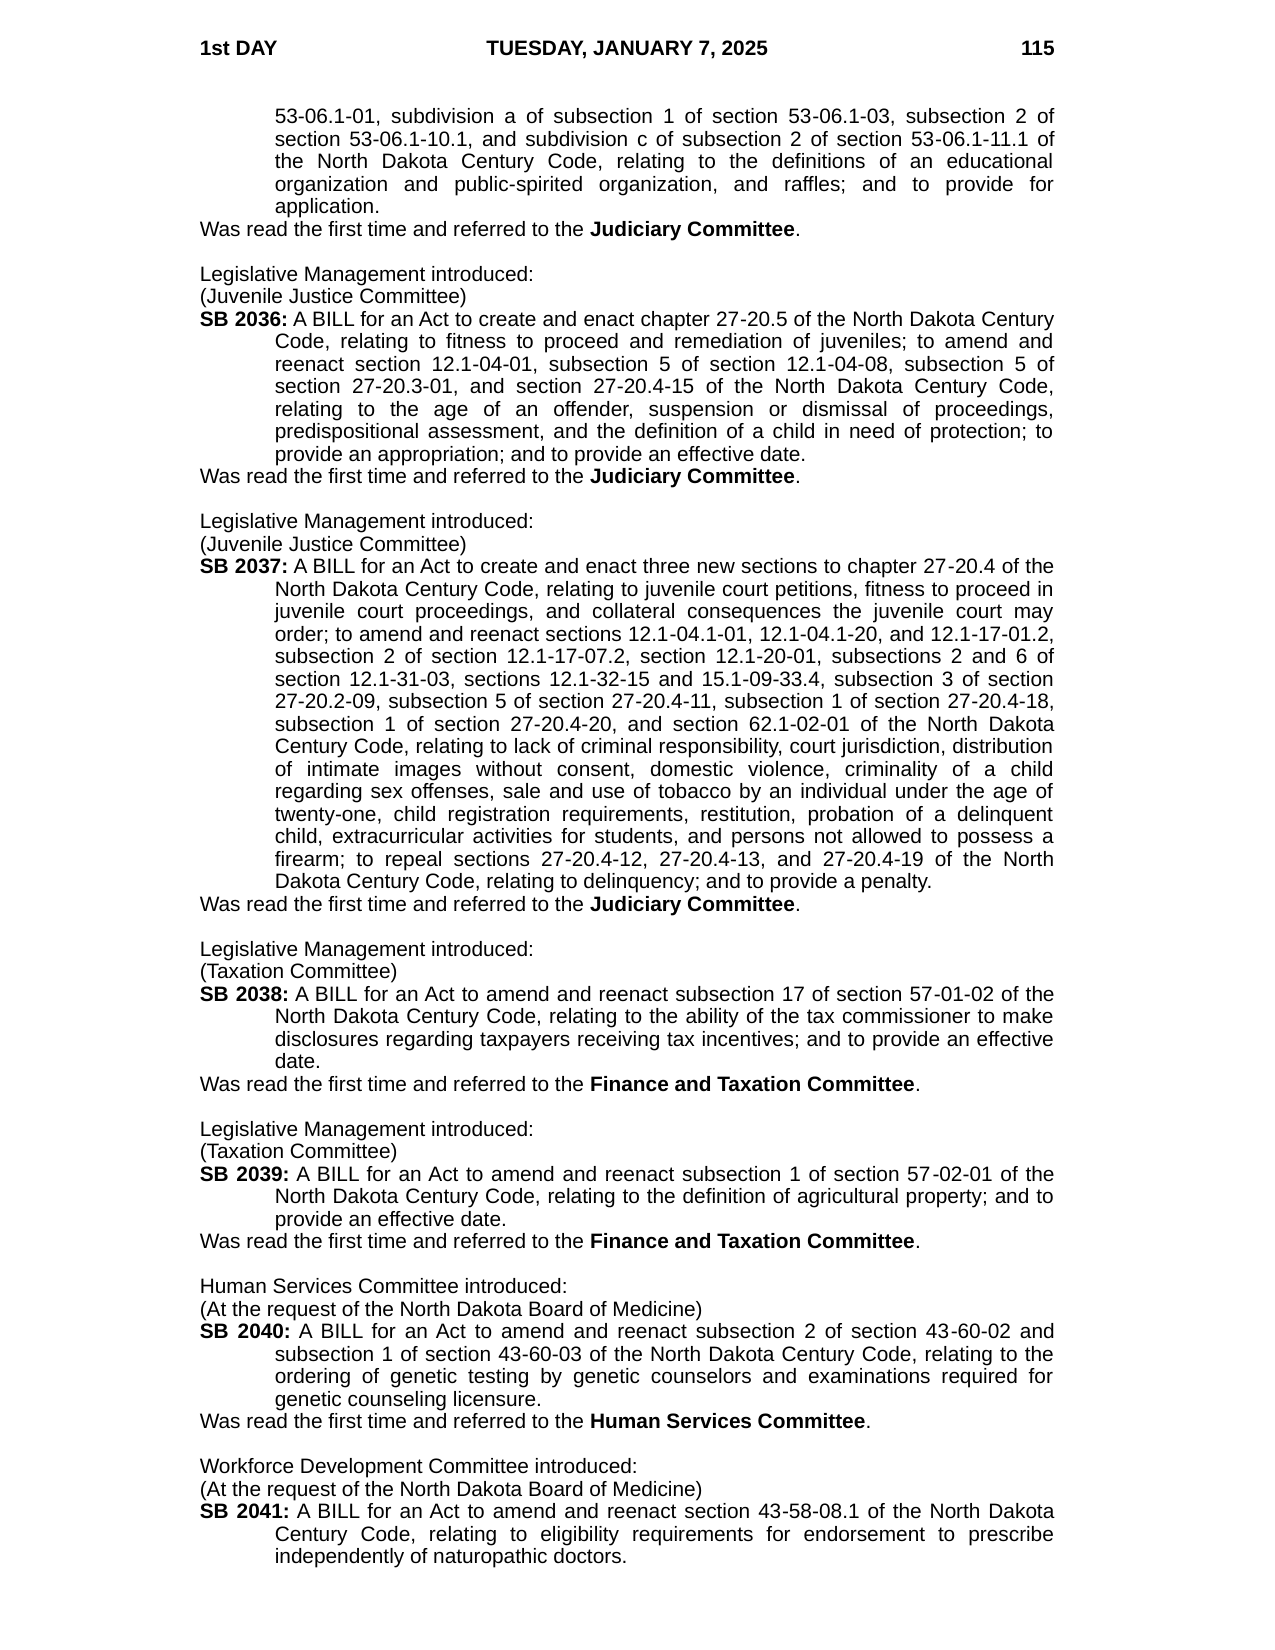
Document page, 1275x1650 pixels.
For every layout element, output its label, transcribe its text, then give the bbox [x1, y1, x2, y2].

text Was read the first time and referred to the Finance and Taxation Committee. [199, 1231, 1054, 1253]
text (At the request of the North Dakota Board of Medicine) [199, 1298, 1054, 1321]
title 53‑06.1‑01, subdivision a of subsection 1 of section 53‑06.1‑03, subsection 2 of section 53‑06.1‑10.1, and subdivision c of subsection 2 of section 53‑06.1‑11.1 of the North Dakota Century Code, relating to the definitions of an educational organization and public‑spirited organization, and raffles; and to provide for application. [199, 106, 1054, 218]
text Was read the first time and referred to the Judiciary Committee. [199, 218, 1054, 241]
text Legislative Management introduced: [199, 511, 1054, 533]
text Was read the first time and referred to the Judiciary Committee. [199, 893, 1054, 916]
title SB 2036: A BILL for an Act to create and enact chapter 27‑20.5 of the North Dakota Century Code, relating to fitness to proceed and remediation of juveniles; to amend and reenact section 12.1‑04‑01, subsection 5 of section 12.1‑04‑08, subsection 5 of section 27‑20.3‑01, and section 27‑20.4‑15 of the North Dakota Century Code, relating to the age of an offender, suspension or dismissal of proceedings, predispositional assessment, and the definition of a child in need of protection; to provide an appropriation; and to provide an effective date. [199, 308, 1054, 466]
title [0, 0, 118, 42]
text Workforce Development Committee introduced: [199, 1456, 1054, 1478]
text Legislative Management introduced: [199, 263, 1054, 286]
title SB 2038: A BILL for an Act to amend and reenact subsection 17 of section 57‑01‑02 of the North Dakota Century Code, relating to the ability of the tax commissioner to make disclosures regarding taxpayers receiving tax incentives; and to provide an effective date. [199, 983, 1054, 1073]
title SB 2040: A BILL for an Act to amend and reenact subsection 2 of section 43‑60‑02 and subsection 1 of section 43‑60‑03 of the North Dakota Century Code, relating to the ordering of genetic testing by genetic counselors and examinations required for genetic counseling licensure. [199, 1321, 1054, 1411]
title SB 2039: A BILL for an Act to amend and reenact subsection 1 of section 57‑02‑01 of the North Dakota Century Code, relating to the definition of agricultural property; and to provide an effective date. [199, 1163, 1054, 1231]
text Was read the first time and referred to the Judiciary Committee. [199, 466, 1054, 488]
text (Juvenile Justice Committee) [199, 286, 1054, 308]
text (Taxation Committee) [199, 961, 1054, 983]
text Human Services Committee introduced: [199, 1276, 1054, 1298]
text Was read the first time and referred to the Finance and Taxation Committee. [199, 1073, 1054, 1096]
text Was read the first time and referred to the Human Services Committee. [199, 1411, 1054, 1433]
text (Taxation Committee) [199, 1141, 1054, 1163]
title SB 2041: A BILL for an Act to amend and reenact section 43‑58‑08.1 of the North Dakota Century Code, relating to eligibility requirements for endorsement to prescribe independently of naturopathic doctors. [199, 1501, 1054, 1568]
text Legislative Management introduced: [199, 938, 1054, 961]
text (Juvenile Justice Committee) [199, 533, 1054, 556]
text Legislative Management introduced: [199, 1118, 1054, 1141]
subtitle Page 115 [9, 9, 109, 33]
title SB 2037: A BILL for an Act to create and enact three new sections to chapter 27‑20.4 of the North Dakota Century Code, relating to juvenile court petitions, fitness to proceed in juvenile court proceedings, and collateral consequences the juvenile court may order; to amend and reenact sections 12.1‑04.1‑01, 12.1‑04.1‑20, and 12.1‑17‑01.2, subsection 2 of section 12.1‑17‑07.2, section 12.1‑20‑01, subsections 2 and 6 of section 12.1‑31‑03, sections 12.1‑32‑15 and 15.1‑09‑33.4, subsection 3 of section 27‑20.2‑09, subsection 5 of section 27‑20.4‑11, subsection 1 of section 27‑20.4‑18, subsection 1 of section 27‑20.4‑20, and section 62.1‑02‑01 of the North Dakota Century Code, relating to lack of criminal responsibility, court jurisdiction, distribution of intimate images without consent, domestic violence, criminality of a child regarding sex offenses, sale and use of tobacco by an individual under the age of twenty‑one, child registration requirements, restitution, probation of a delinquent child, extracurricular activities for students, and persons not allowed to possess a firearm; to repeal sections 27‑20.4‑12, 27‑20.4‑13, and 27‑20.4‑19 of the North Dakota Century Code, relating to delinquency; and to provide a penalty. [199, 556, 1054, 893]
text (At the request of the North Dakota Board of Medicine) [199, 1478, 1054, 1501]
